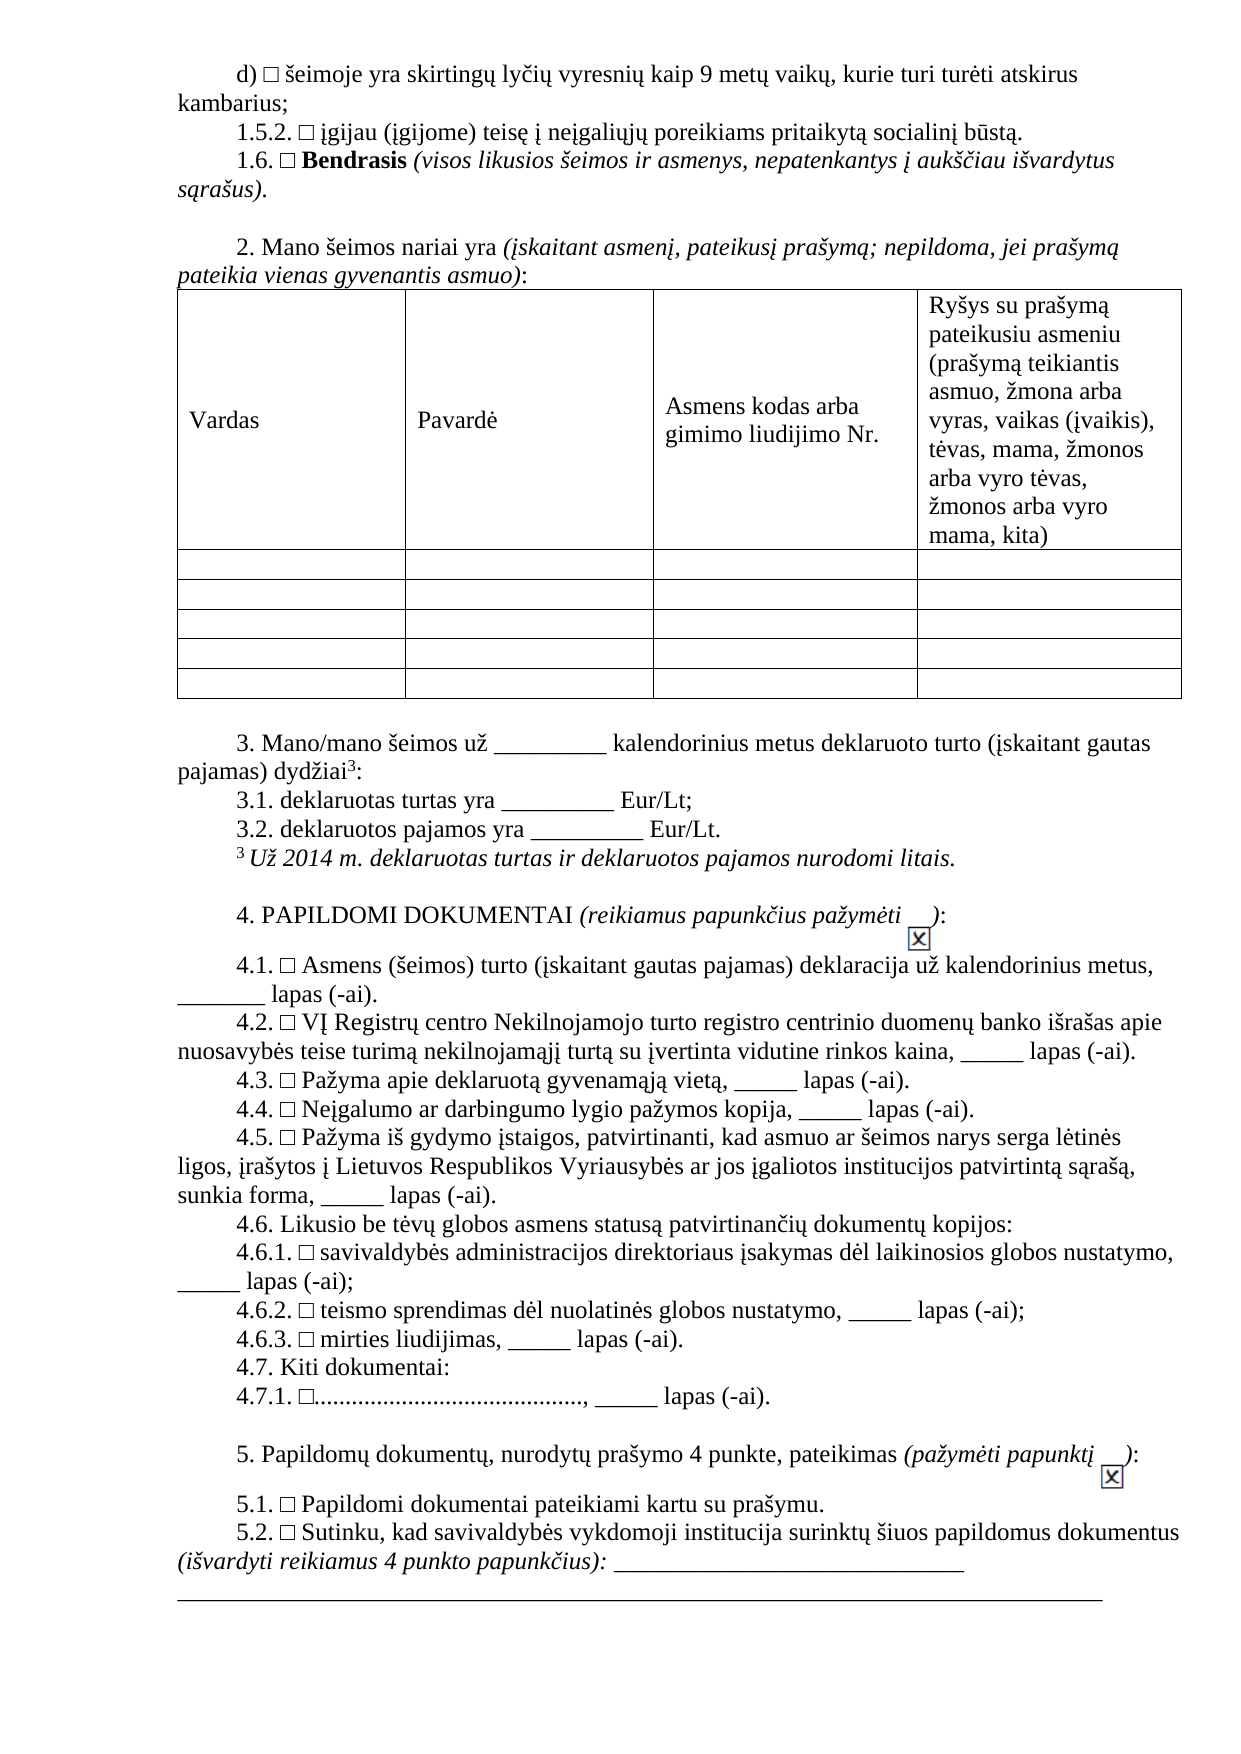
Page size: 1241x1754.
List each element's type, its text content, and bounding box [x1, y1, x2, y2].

table_cell [918, 550, 1181, 579]
text d) □ šeimoje yra skirtingų lyčių vyresnių kaip 9 metų vaikų, kurie turi turėti atskirus kambarius; [177, 59, 1181, 117]
table_cell [178, 639, 405, 668]
table_cell [178, 550, 405, 579]
text 3.2. deklaruotos pajamos yra _________ Eur/Lt. [177, 814, 1181, 843]
text 1.6. □ Bendrasis (visos likusios šeimos ir asmenys, nepatenkantys į aukščiau išvardytus sąrašus). [177, 145, 1181, 203]
text 3. Mano/mano šeimos už _________ kalendorinius metus deklaruoto turto (įskaitant gautas pajamas) dydžiai3: [177, 728, 1181, 785]
text 5.2. □ Sutinku, kad savivaldybės vykdomoji institucija surinktų šiuos papildomus dokumentus (išvardyti reikiamus 4 punkto papunkčius): ____________________________ __________________________________________________________________________ [177, 1517, 1181, 1604]
text 2. Mano šeimos nariai yra (įskaitant asmenį, pateikusį prašymą; nepildoma, jei prašymą pateikia vienas gyvenantis asmuo): [177, 232, 1181, 289]
text 5.1. □ Papildomi dokumentai pateikiami kartu su prašymu. [177, 1489, 1181, 1517]
table_cell [918, 580, 1181, 608]
table_cell [178, 669, 405, 698]
table_cell [406, 669, 653, 698]
text 4.7.1. □..........................................., _____ lapas (-ai). [177, 1381, 1181, 1410]
text 4.6. Likusio be tėvų globos asmens statusą patvirtinančių dokumentų kopijos: [177, 1209, 1181, 1237]
table_cell [654, 550, 917, 579]
table_cell [654, 669, 917, 698]
text 4.5. □ Pažyma iš gydymo įstaigos, patvirtinanti, kad asmuo ar šeimos narys serga lėtinės ligos, įrašytos į Lietuvos Respublikos Vyriausybės ar jos įgaliotos institucijos patvirtintą sąrašą, sunkia forma, _____ lapas (-ai). [177, 1122, 1181, 1209]
table_cell [406, 639, 653, 668]
table_cell [178, 610, 405, 638]
table_header Pavardė [406, 290, 653, 549]
text 4.6.3. □ mirties liudijimas, _____ lapas (-ai). [177, 1324, 1181, 1352]
table_header Asmens kodas arba gimimo liudijimo Nr. [654, 290, 917, 549]
text 4.7. Kiti dokumentai: [177, 1352, 1181, 1381]
text 4.6.1. □ savivaldybės administracijos direktoriaus įsakymas dėl laikinosios globos nustatymo, _____ lapas (-ai); [177, 1237, 1181, 1295]
table_cell [406, 550, 653, 579]
text 3.1. deklaruotas turtas yra _________ Eur/Lt; [177, 785, 1181, 814]
text 3 Už 2014 m. deklaruotas turtas ir deklaruotos pajamos nurodomi litais. [177, 843, 1181, 871]
table_cell [918, 669, 1181, 698]
table_cell [406, 610, 653, 638]
table_cell [654, 580, 917, 608]
text 4.6.2. □ teismo sprendimas dėl nuolatinės globos nustatymo, _____ lapas (-ai); [177, 1295, 1181, 1324]
text 4.4. □ Neįgalumo ar darbingumo lygio pažymos kopija, _____ lapas (-ai). [177, 1094, 1181, 1122]
text 4. PAPILDOMI DOKUMENTAI (reikiamus papunkčius pažymėti ): [177, 900, 1181, 950]
table_cell [654, 610, 917, 638]
text 4.3. □ Pažyma apie deklaruotą gyvenamąją vietą, _____ lapas (-ai). [177, 1065, 1181, 1094]
table_cell [654, 639, 917, 668]
text 4.2. □ VĮ Registrų centro Nekilnojamojo turto registro centrinio duomenų banko išrašas apie nuosavybės teise turimą nekilnojamąjį turtą su įvertinta vidutine rinkos kaina, _____ lapas (-ai). [177, 1007, 1181, 1065]
text 5. Papildomų dokumentų, nurodytų prašymo 4 punkte, pateikimas (pažymėti papunktį ): [177, 1439, 1181, 1489]
text 1.5.2. □ įgijau (įgijome) teisę į neįgaliųjų poreikiams pritaikytą socialinį būstą. [177, 117, 1181, 145]
table_header Vardas [178, 290, 405, 549]
table_cell [918, 610, 1181, 638]
table_cell [918, 639, 1181, 668]
table_cell [178, 580, 405, 608]
text 4.1. □ Asmens (šeimos) turto (įskaitant gautas pajamas) deklaracija už kalendorinius metus, _______ lapas (-ai). [177, 950, 1181, 1007]
table_cell [406, 580, 653, 608]
table_header Ryšys su prašymą pateikusiu asmeniu (prašymą teikiantis asmuo, žmona arba vyras, vaikas (įvaikis), tėvas, mama, žmonos arba vyro tėvas, žmonos arba vyro mama, kita) [918, 290, 1181, 549]
